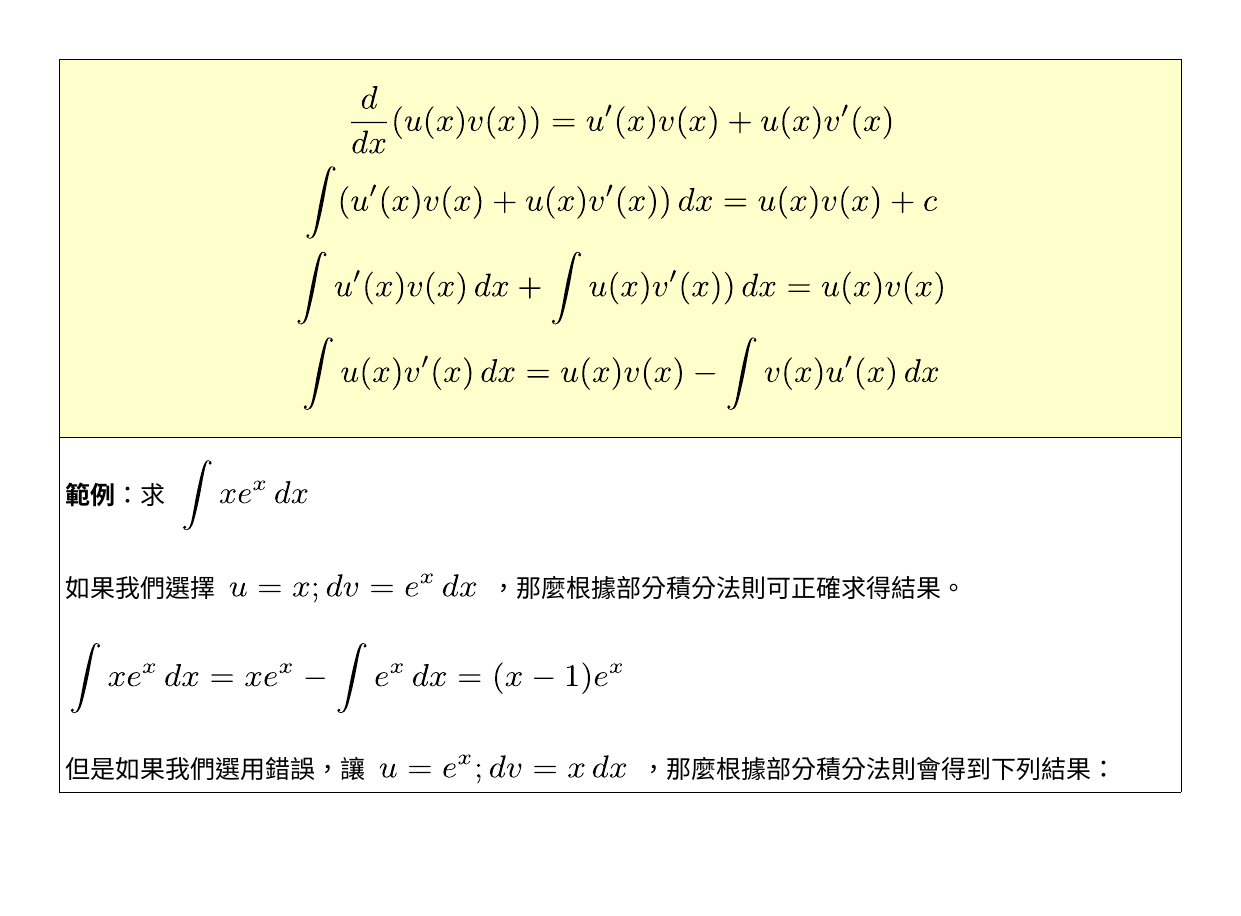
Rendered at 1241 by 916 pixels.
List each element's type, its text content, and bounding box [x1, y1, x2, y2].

table_header [60, 60, 1181, 437]
table_header 範例：求 如果我們選擇 ，那麼根據部分積分法則可正確求得結果。 但是如果我們選用錯誤，讓 ，那麼根據部分積分法則會得到下列結果： [60, 438, 1181, 792]
